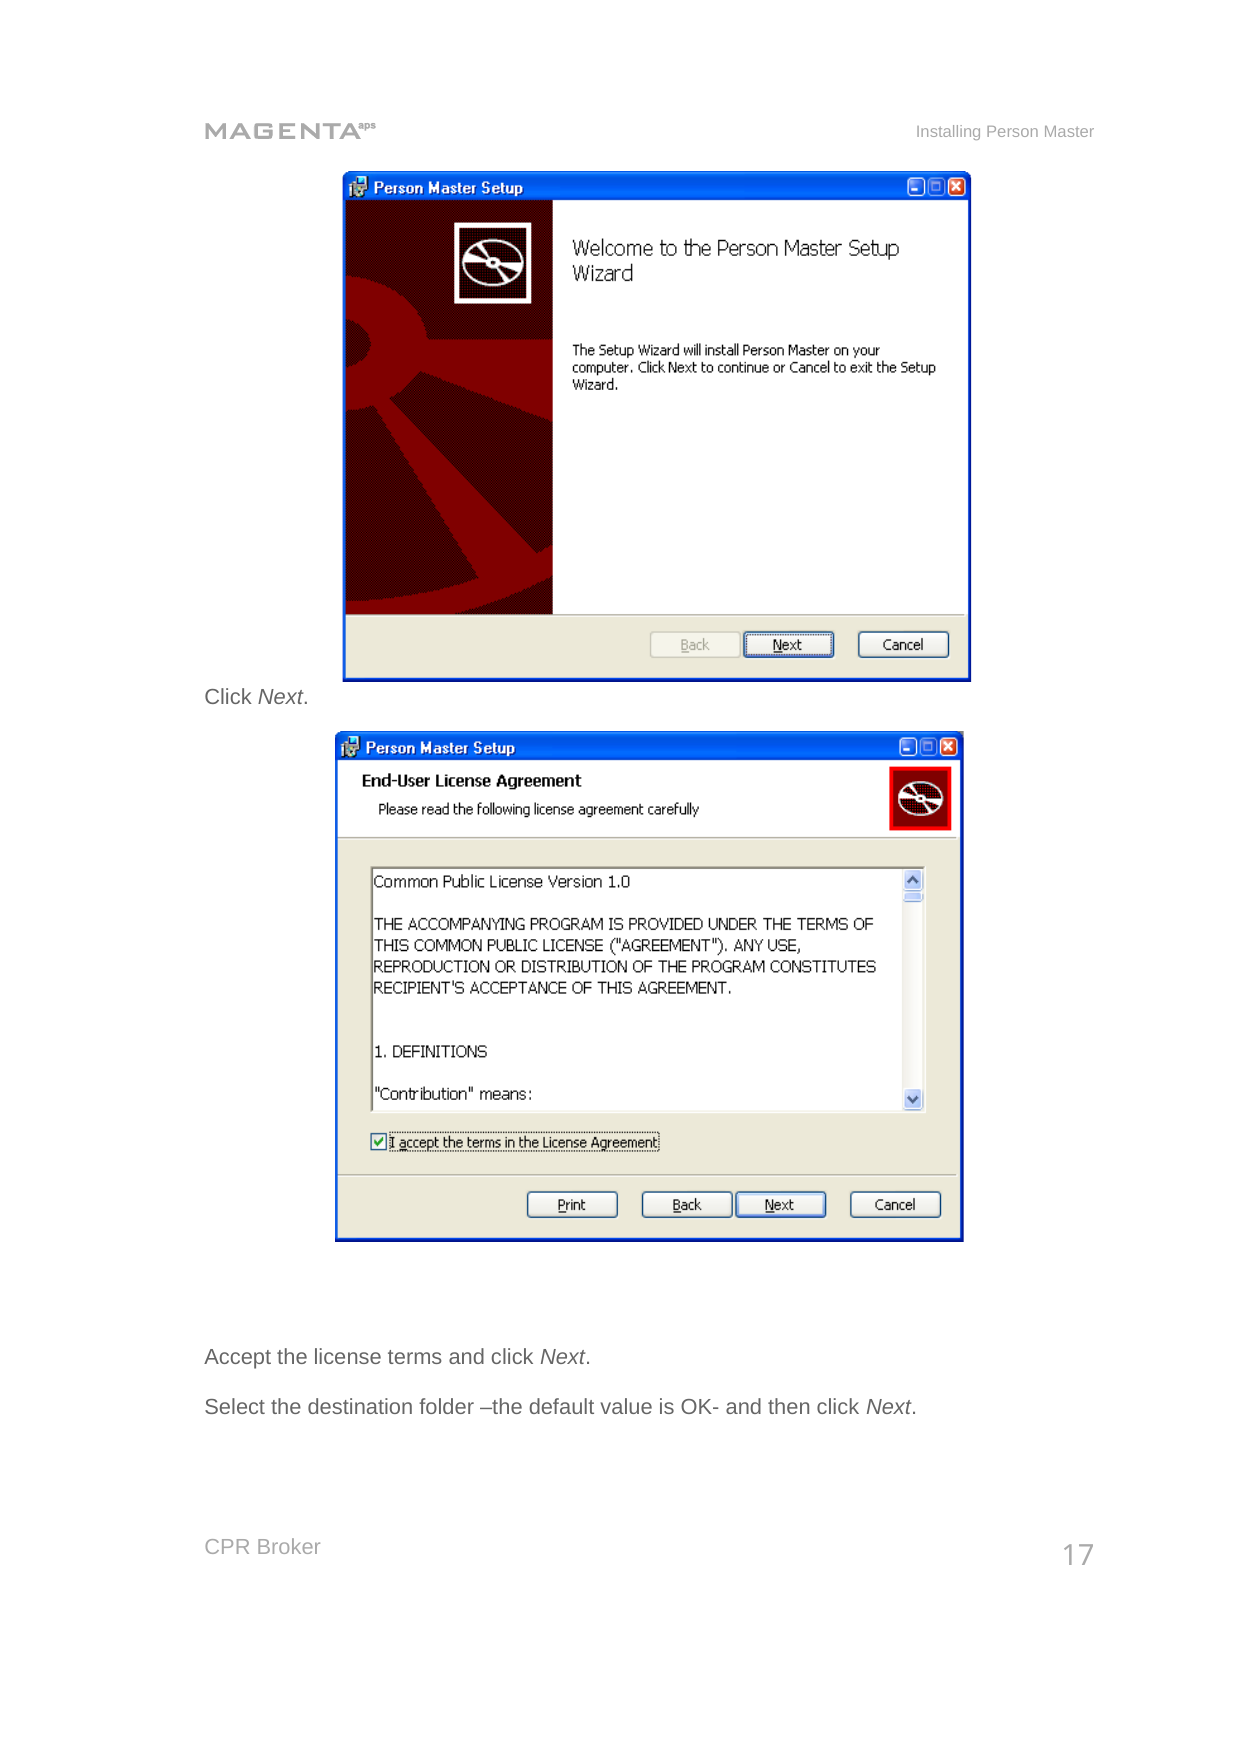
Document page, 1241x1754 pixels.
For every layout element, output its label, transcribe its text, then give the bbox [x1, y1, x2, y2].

text Select the destination folder –the default value is OK- and then click Next. [204, 1391, 1094, 1421]
picture [335, 731, 964, 1242]
text Accept the license terms and click Next. [204, 1341, 1094, 1371]
text Click Next. [204, 682, 1094, 711]
picture [342, 171, 972, 682]
